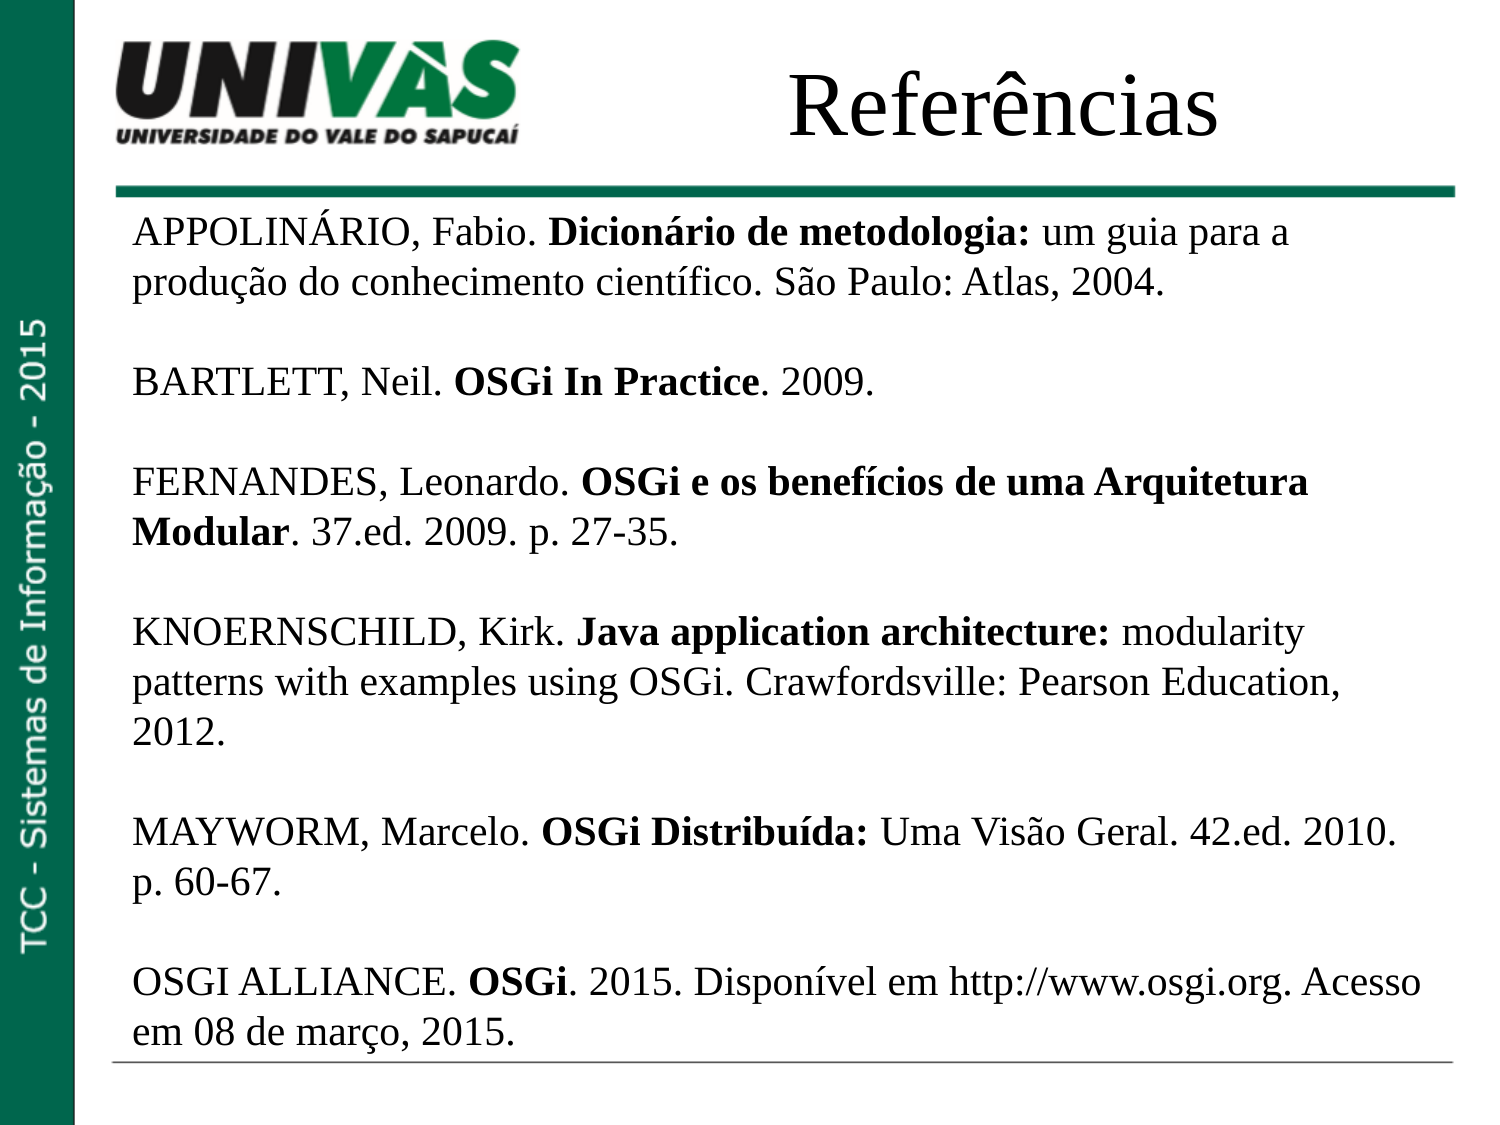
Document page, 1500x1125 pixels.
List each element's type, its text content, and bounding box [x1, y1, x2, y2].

title Referências [555, 23, 1454, 174]
text_box APPOLINÁRIO, Fabio. Dicionário de metodologia: um guia para a produção do conhecimento científico. São Paulo: Atlas, 2004. BARTLETT, Neil. OSGi In Practice. 2009. FERNANDES, Leonardo. OSGi e os benefícios de uma Arquitetura Modular. 37.ed. 2009. p. 27-35. KNOERNSCHILD, Kirk. Java application architecture: modularity patterns with examples using OSGi. Crawfordsville: Pearson Education, 2012. MAYWORM, Marcelo. OSGi Distribuída: Uma Visão Geral. 42.ed. 2010. p. 60-67. OSGI ALLIANCE. OSGi. 2015. Disponível em http://www.osgi.org. Acesso em 08 de março, 2015. [117, 196, 1453, 1063]
picture [0, 0, 1500, 1125]
